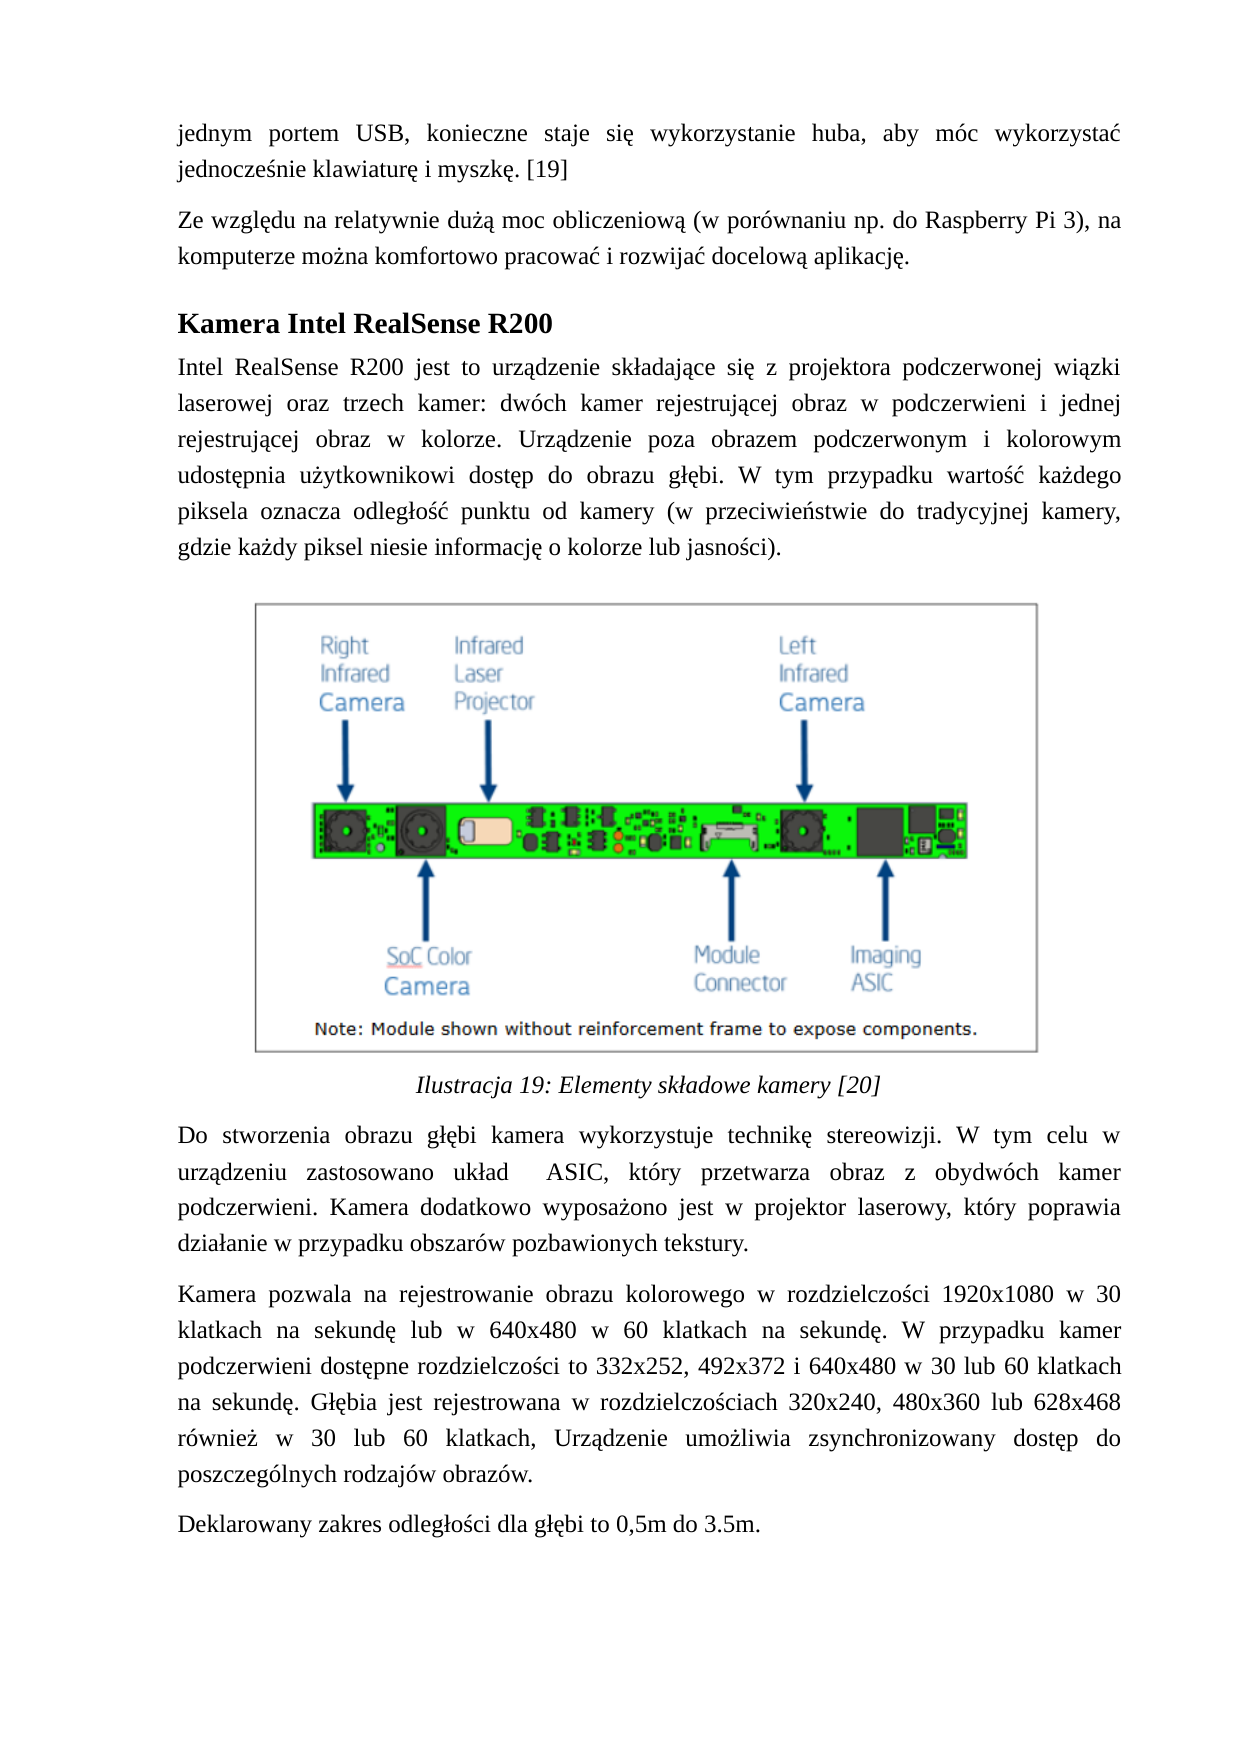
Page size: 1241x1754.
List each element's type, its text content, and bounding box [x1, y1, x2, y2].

text jednym portem USB, konieczne staje się wykorzystanie huba, aby móc wykorzystać jednocześnie klawiaturę i myszkę. [19] [177, 118, 1122, 183]
text Ilustracja 19: Elementy składowe kamery [20] [247, 1065, 1052, 1099]
text Do stworzenia obrazu głębi kamera wykorzystuje technikę stereowizji. W tym celu w urządzeniu zastosowano układ ASIC, który przetwarza obraz z obydwóch kamer podczerwieni. Kamera dodatkowo wyposażono jest w projektor laserowy, który poprawia działanie w przypadku obszarów pozbawionych tekstury. [177, 1121, 1122, 1257]
picture [247, 595, 1052, 1065]
text Kamera pozwala na rejestrowanie obrazu kolorowego w rozdzielczości 1920x1080 w 30 klatkach na sekundę lub w 640x480 w 60 klatkach na sekundę. W przypadku kamer podczerwieni dostępne rozdzielczości to 332x252, 492x372 i 640x480 w 30 lub 60 klatkach na sekundę. Głębia jest rejestrowana w rozdzielczościach 320x240, 480x360 lub 628x468 również w 30 lub 60 klatkach, Urządzenie umożliwia zsynchronizowany dostęp do poszczególnych rodzajów obrazów. [177, 1279, 1122, 1488]
text Ze względu na relatywnie dużą moc obliczeniową (w porównaniu np. do Raspberry Pi 3), na komputerze można komfortowo pracować i rozwijać docelową aplikację. [177, 205, 1122, 269]
subtitle Kamera Intel RealSense R200 [177, 306, 1122, 340]
text Intel RealSense R200 jest to urządzenie składające się z projektora podczerwonej wiązki laserowej oraz trzech kamer: dwóch kamer rejestrującej obraz w podczerwieni i jednej rejestrującej obraz w kolorze. Urządzenie poza obrazem podczerwonym i kolorowym udostępnia użytkownikowi dostęp do obrazu głębi. W tym przypadku wartość każdego piksela oznacza odległość punktu od kamery (w przeciwieństwie do tradycyjnej kamery, gdzie każdy piksel niesie informację o kolorze lub jasności). [177, 352, 1122, 561]
text Deklarowany zakres odległości dla głębi to 0,5m do 3.5m. [177, 1509, 1122, 1538]
